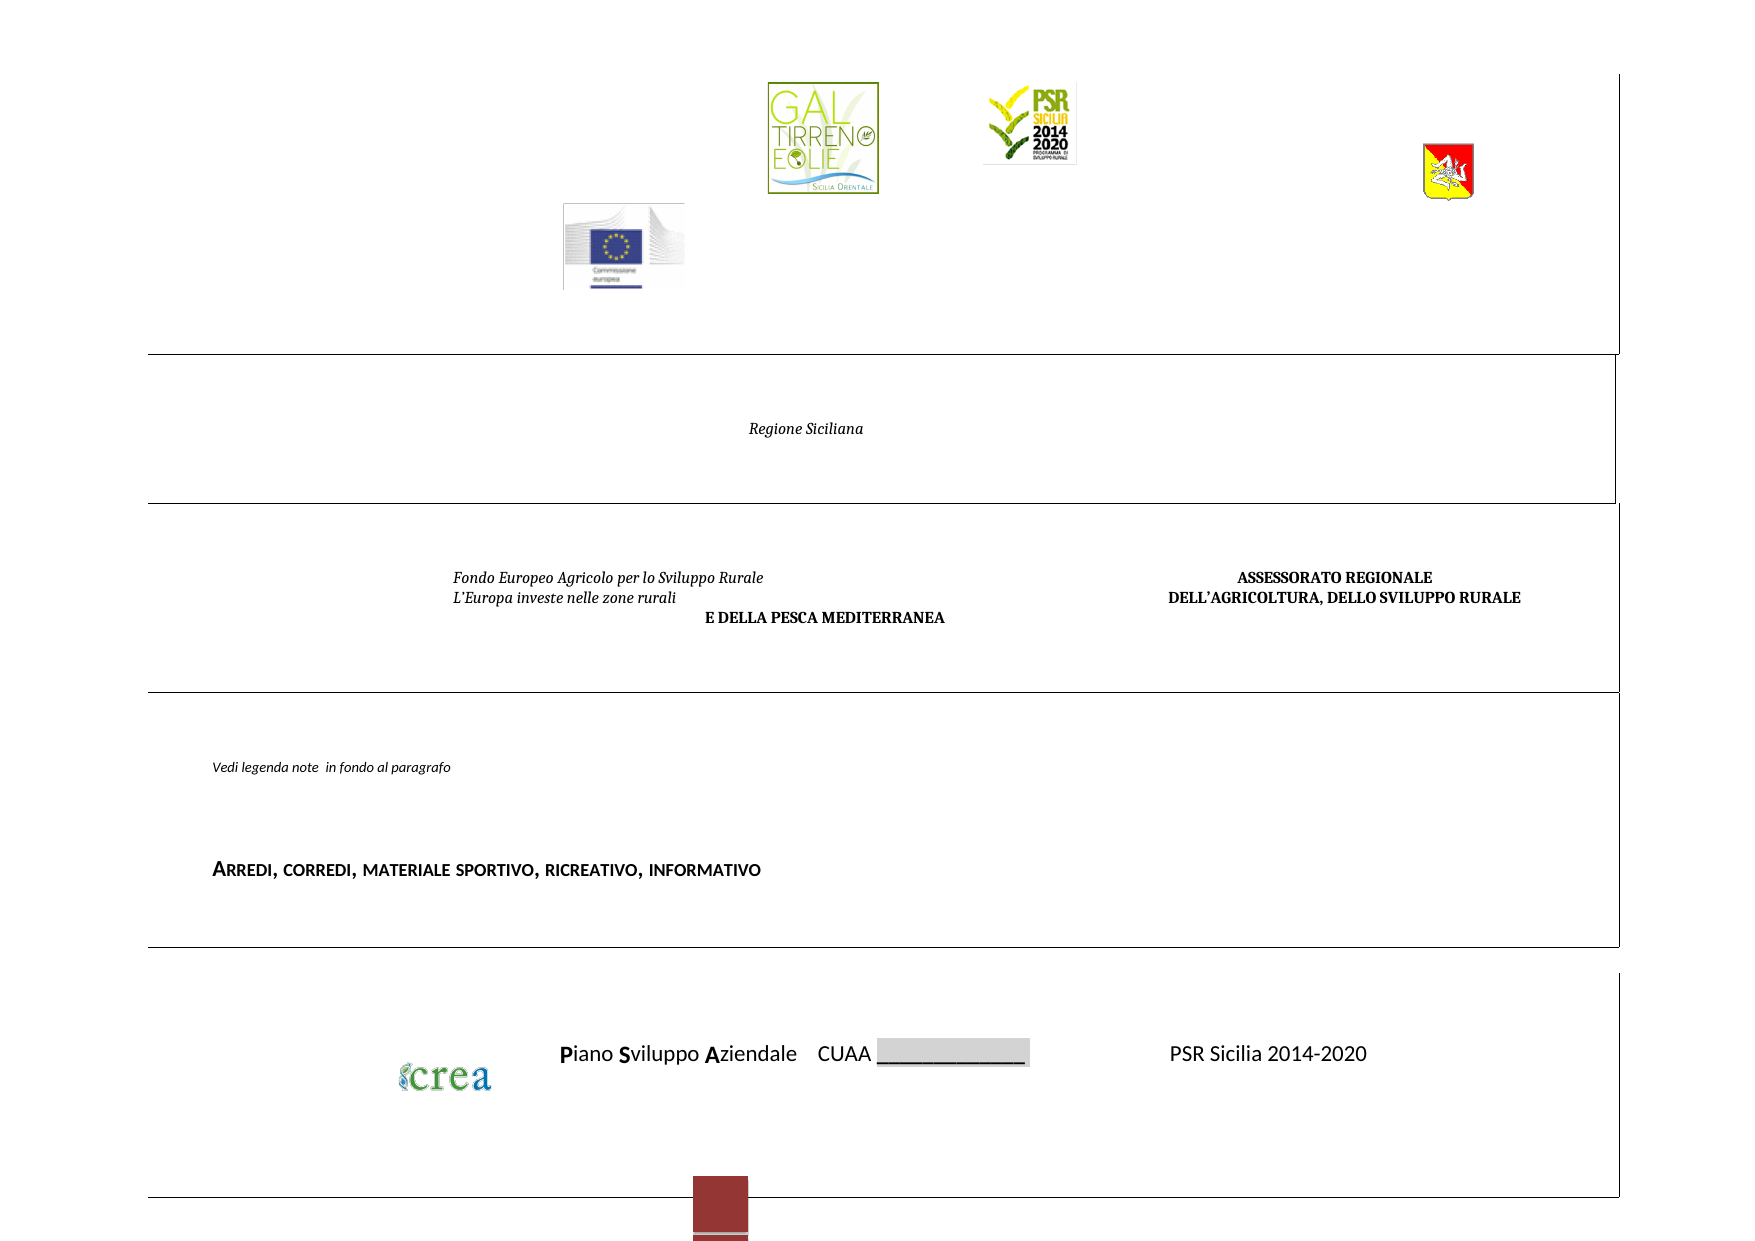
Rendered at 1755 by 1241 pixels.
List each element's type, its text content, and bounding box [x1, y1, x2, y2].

subtitle Arredi, corredi, materiale sportivo, ricreativo, informativo [147, 789, 1619, 947]
subtitle Vedi legenda note in fondo al paragrafo [147, 692, 1619, 776]
